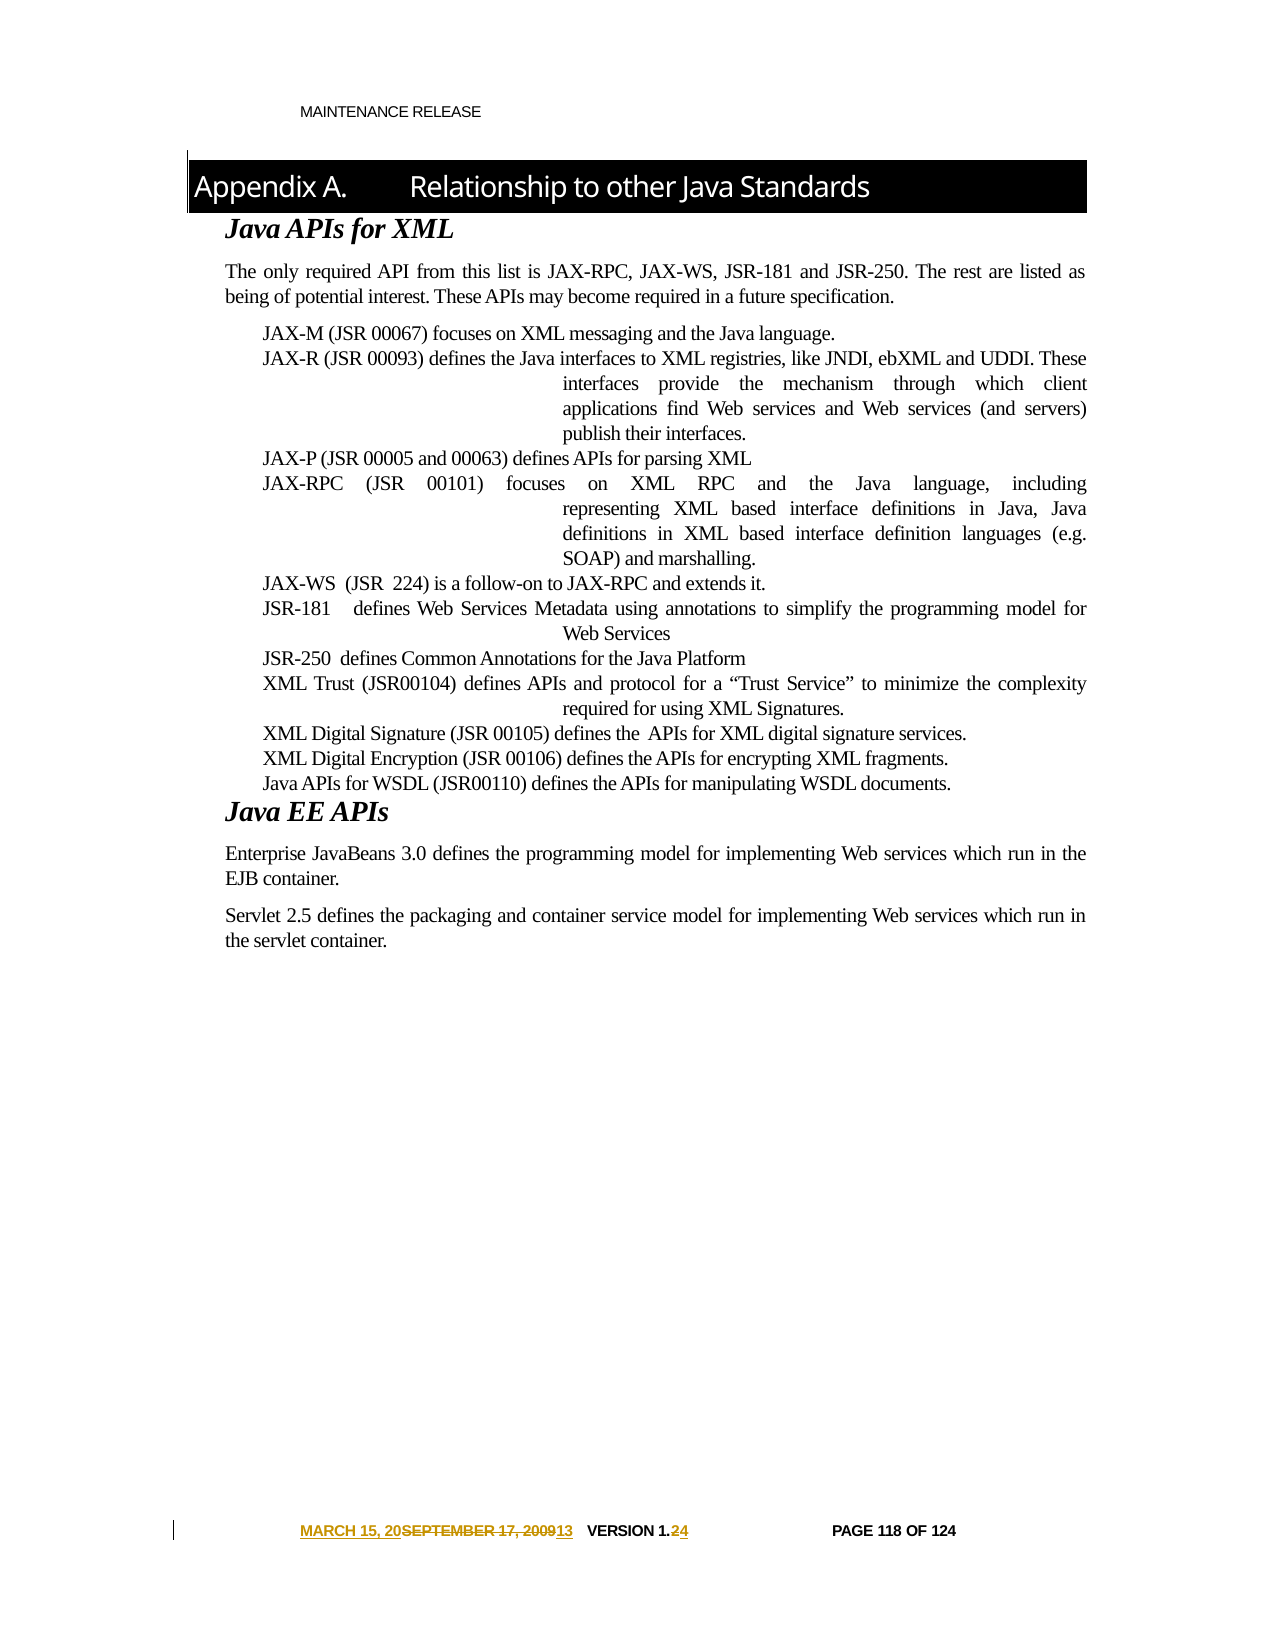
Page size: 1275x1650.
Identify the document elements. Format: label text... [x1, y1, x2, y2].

text XML Trust (JSR00104) defines APIs and protocol for a “Trust Service” to minimize the complexity required for using XML Signatures. [262, 670, 1087, 720]
text JAX-RPC (JSR 00101) focuses on XML RPC and the Java language, including representing XML based interface definitions in Java, Java definitions in XML based interface definition languages (e.g. SOAP) and marshalling. [262, 470, 1087, 570]
text Servlet 2.5 defines the packaging and container service model for implementing Web services which run in the servlet container. [225, 902, 1087, 952]
text Enterprise JavaBeans 3.0 defines the programming model for implementing Web services which run in the EJB container. [225, 840, 1087, 890]
text JAX-P (JSR 00005 and 00063) defines APIs for parsing XML [262, 445, 1087, 470]
text The only required API from this list is JAX-RPC, JAX-WS, JSR-181 and JSR-250. The rest are listed as being of potential interest. These APIs may become required in a future specification. [225, 258, 1087, 308]
text JAX-R (JSR 00093) defines the Java interfaces to XML registries, like JNDI, ebXML and UDDI. These interfaces provide the mechanism through which client applications find Web services and Web services (and servers) publish their interfaces. [262, 345, 1087, 445]
text Java APIs for XML [225, 214, 1087, 245]
text Java APIs for WSDL (JSR00110) defines the APIs for manipulating WSDL documents. [262, 770, 1087, 795]
text JSR-250 defines Common Annotations for the Java Platform [262, 645, 1087, 670]
text XML Digital Encryption (JSR 00106) defines the APIs for encrypting XML fragments. [262, 745, 1087, 770]
text Appendix A. Relationship to other Java Standards [189, 160, 1087, 213]
text JSR-181 defines Web Services Metadata using annotations to simplify the programming model for Web Services [262, 595, 1087, 645]
text Java EE APIs [225, 795, 1087, 827]
text JAX-WS (JSR 224) is a follow-on to JAX-RPC and extends it. [262, 570, 1087, 595]
text XML Digital Signature (JSR 00105) defines the APIs for XML digital signature services. [262, 720, 1087, 745]
text JAX-M (JSR 00067) focuses on XML messaging and the Java language. [262, 320, 1087, 345]
